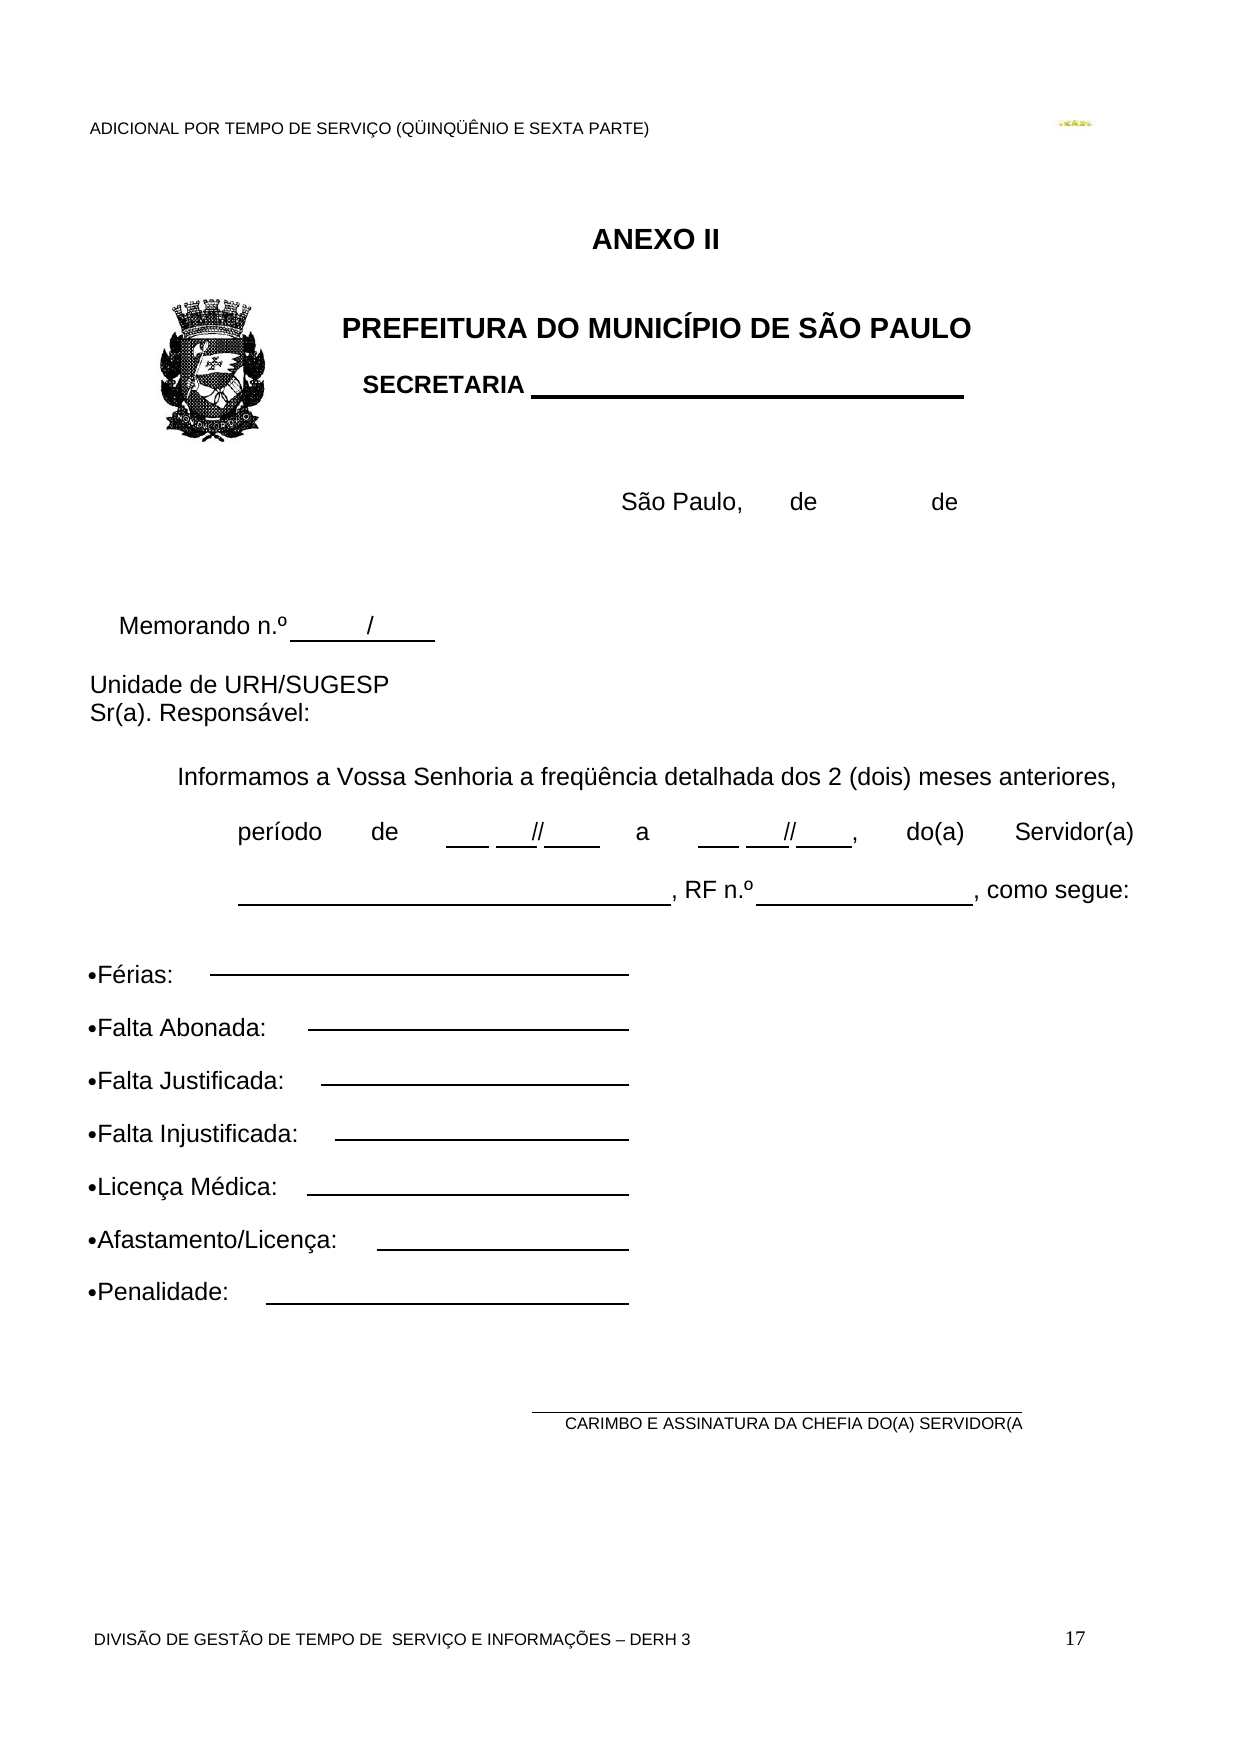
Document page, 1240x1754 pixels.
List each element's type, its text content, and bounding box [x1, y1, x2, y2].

table_cell , [796, 791, 883, 846]
table_header [973, 611, 1137, 640]
table_header [600, 611, 671, 640]
table_cell [790, 640, 796, 698]
table_cell [600, 698, 671, 727]
table_cell [446, 640, 489, 698]
table_cell [544, 640, 600, 698]
table_cell [756, 698, 789, 727]
text SECRETARIA [362, 371, 1138, 399]
table_cell [496, 848, 537, 904]
table_header [852, 611, 883, 640]
table_cell [90, 848, 237, 904]
text PREFEITURA DO MUNICÍPIO DE SÃO PAULO [342, 311, 1138, 344]
table_cell [796, 848, 852, 904]
table_cell [883, 640, 973, 698]
table_cell [796, 698, 852, 727]
table_cell // [446, 791, 544, 846]
table_header / [344, 611, 435, 640]
table_cell [973, 698, 1137, 727]
table_cell [544, 698, 600, 727]
text DIVISÃO DE GESTÃO DE TEMPO DE SERVIÇO E INFORMAÇÕES – DERH 3 17 [94, 1626, 1138, 1650]
table_cell [852, 698, 883, 727]
table_cell [446, 698, 489, 727]
table_cell [600, 848, 671, 904]
table_header [435, 611, 446, 640]
table_header [740, 611, 746, 640]
table_cell [671, 698, 698, 727]
table_cell [496, 698, 537, 727]
list Licença Médica: [88, 1172, 1138, 1201]
table_header [538, 611, 544, 640]
table_cell Sr(a). Responsável: [90, 698, 344, 727]
text São Paulo, de de [621, 487, 1138, 515]
list Penalidade: [88, 1277, 1138, 1306]
table_cell [600, 640, 671, 698]
table_cell [238, 848, 289, 904]
table_cell [883, 698, 973, 727]
table_cell [698, 640, 739, 698]
table_cell [544, 791, 600, 846]
table_cell [538, 698, 544, 727]
table_header [490, 611, 496, 640]
text ANEXO II [592, 222, 1138, 256]
list Falta Justificada: [88, 1066, 1138, 1094]
table_cell [490, 698, 496, 727]
table_cell [746, 698, 756, 727]
table_cell [496, 640, 537, 698]
table_cell [756, 848, 796, 904]
table_cell Servidor(a) [973, 791, 1137, 846]
table_cell [344, 848, 435, 904]
table_cell período [238, 791, 344, 846]
list Falta Injustificada: [88, 1119, 1138, 1147]
text CARIMBO E ASSINATURA DA CHEFIA DO(A) SERVIDOR(A [88, 1414, 1023, 1433]
table_header [756, 611, 789, 640]
list Falta Abonada: [88, 1013, 1138, 1041]
table_cell Informamos a Vossa Senhoria a freqüência detalhada dos 2 (dois) meses anteriores, [90, 727, 1137, 791]
table_cell [852, 640, 883, 698]
table_cell [883, 848, 973, 904]
table_cell [90, 791, 237, 846]
list Afastamento/Licença: [88, 1225, 1138, 1253]
table_cell [435, 640, 446, 698]
table_cell [344, 698, 435, 727]
table_cell [435, 791, 446, 846]
table_cell [790, 698, 796, 727]
table_cell [290, 848, 344, 904]
table_cell [538, 848, 544, 904]
table_cell [973, 640, 1137, 698]
table_cell // [671, 791, 796, 846]
table_cell , como segue: [973, 848, 1137, 904]
table_header [496, 611, 537, 640]
table_cell [435, 698, 446, 727]
table_cell [446, 848, 489, 904]
table_cell [698, 698, 739, 727]
table_header [883, 611, 973, 640]
table_header [796, 611, 852, 640]
table_cell [538, 640, 544, 698]
table_cell [671, 640, 698, 698]
table_cell [490, 848, 496, 904]
table_cell [544, 848, 600, 904]
table_header [671, 611, 698, 640]
table_cell Unidade de URH/SUGESP [90, 640, 435, 698]
table_cell [435, 848, 446, 904]
table_cell [740, 640, 746, 698]
list Férias: [88, 960, 1138, 989]
table_cell de [344, 791, 435, 846]
table_header [746, 611, 756, 640]
table_header [290, 611, 344, 640]
table_cell , RF n.º [671, 848, 756, 904]
table_cell [490, 640, 496, 698]
table_cell [746, 640, 756, 698]
table_header [698, 611, 739, 640]
table_header [790, 611, 796, 640]
table_cell a [600, 791, 671, 846]
table_header [446, 611, 489, 640]
table_cell [756, 640, 789, 698]
table_cell [852, 848, 883, 904]
table_header Memorando n.º [90, 611, 289, 640]
table_cell [796, 640, 852, 698]
table_cell do(a) [883, 791, 973, 846]
table_header [544, 611, 600, 640]
table_cell [740, 698, 746, 727]
